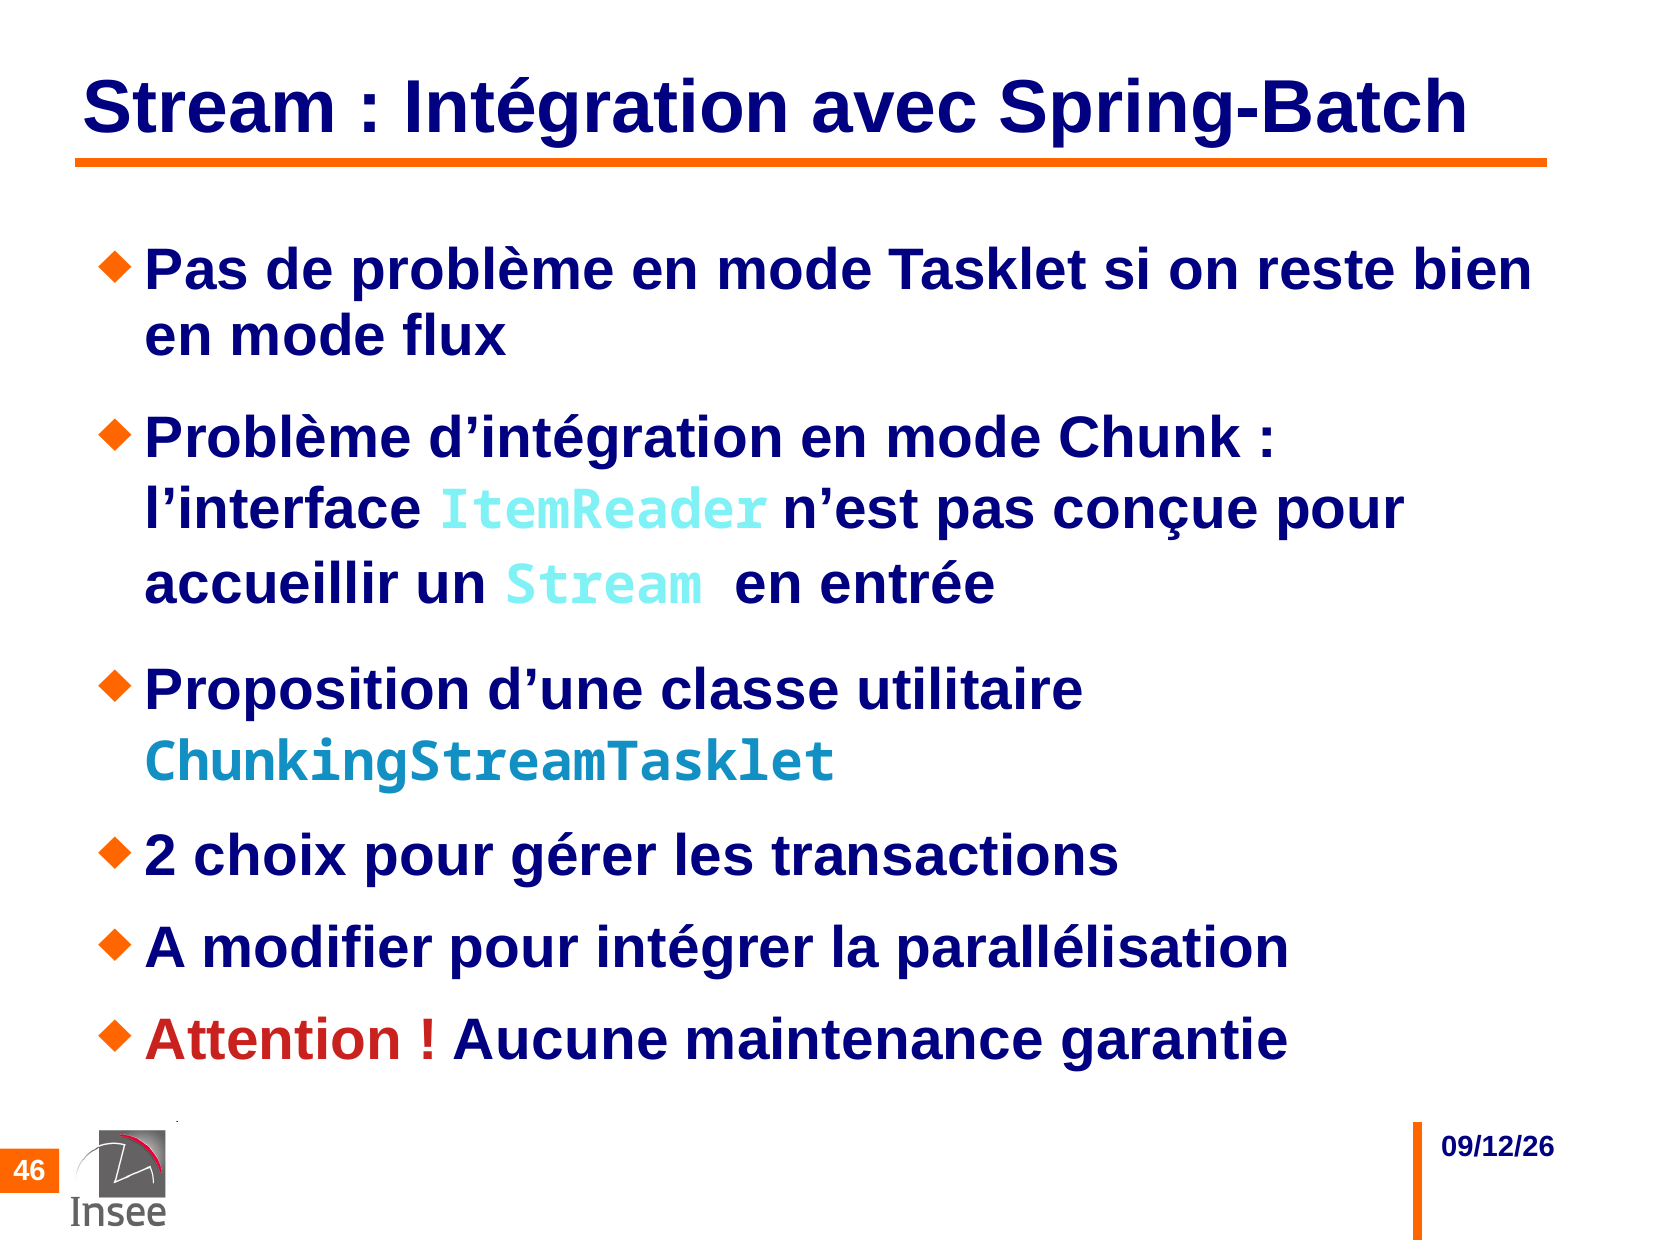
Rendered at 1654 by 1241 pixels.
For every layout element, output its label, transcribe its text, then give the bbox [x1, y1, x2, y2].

list Pas de problème en mode Tasklet si on reste bien en mode flux Problème d’intégration en mode Chunk : l’interface ItemReader n’est pas conçue pour accueillir un Stream en entrée Proposition d’une classe utilitaire ChunkingStreamTasklet 2 choix pour gérer les transactions A modifier pour intégrer la parallélisation Attention ! Aucune maintenance garantie [82, 236, 1571, 1075]
picture [62, 1121, 178, 1241]
title Stream : Intégration avec Spring-Batch [82, 49, 1619, 163]
